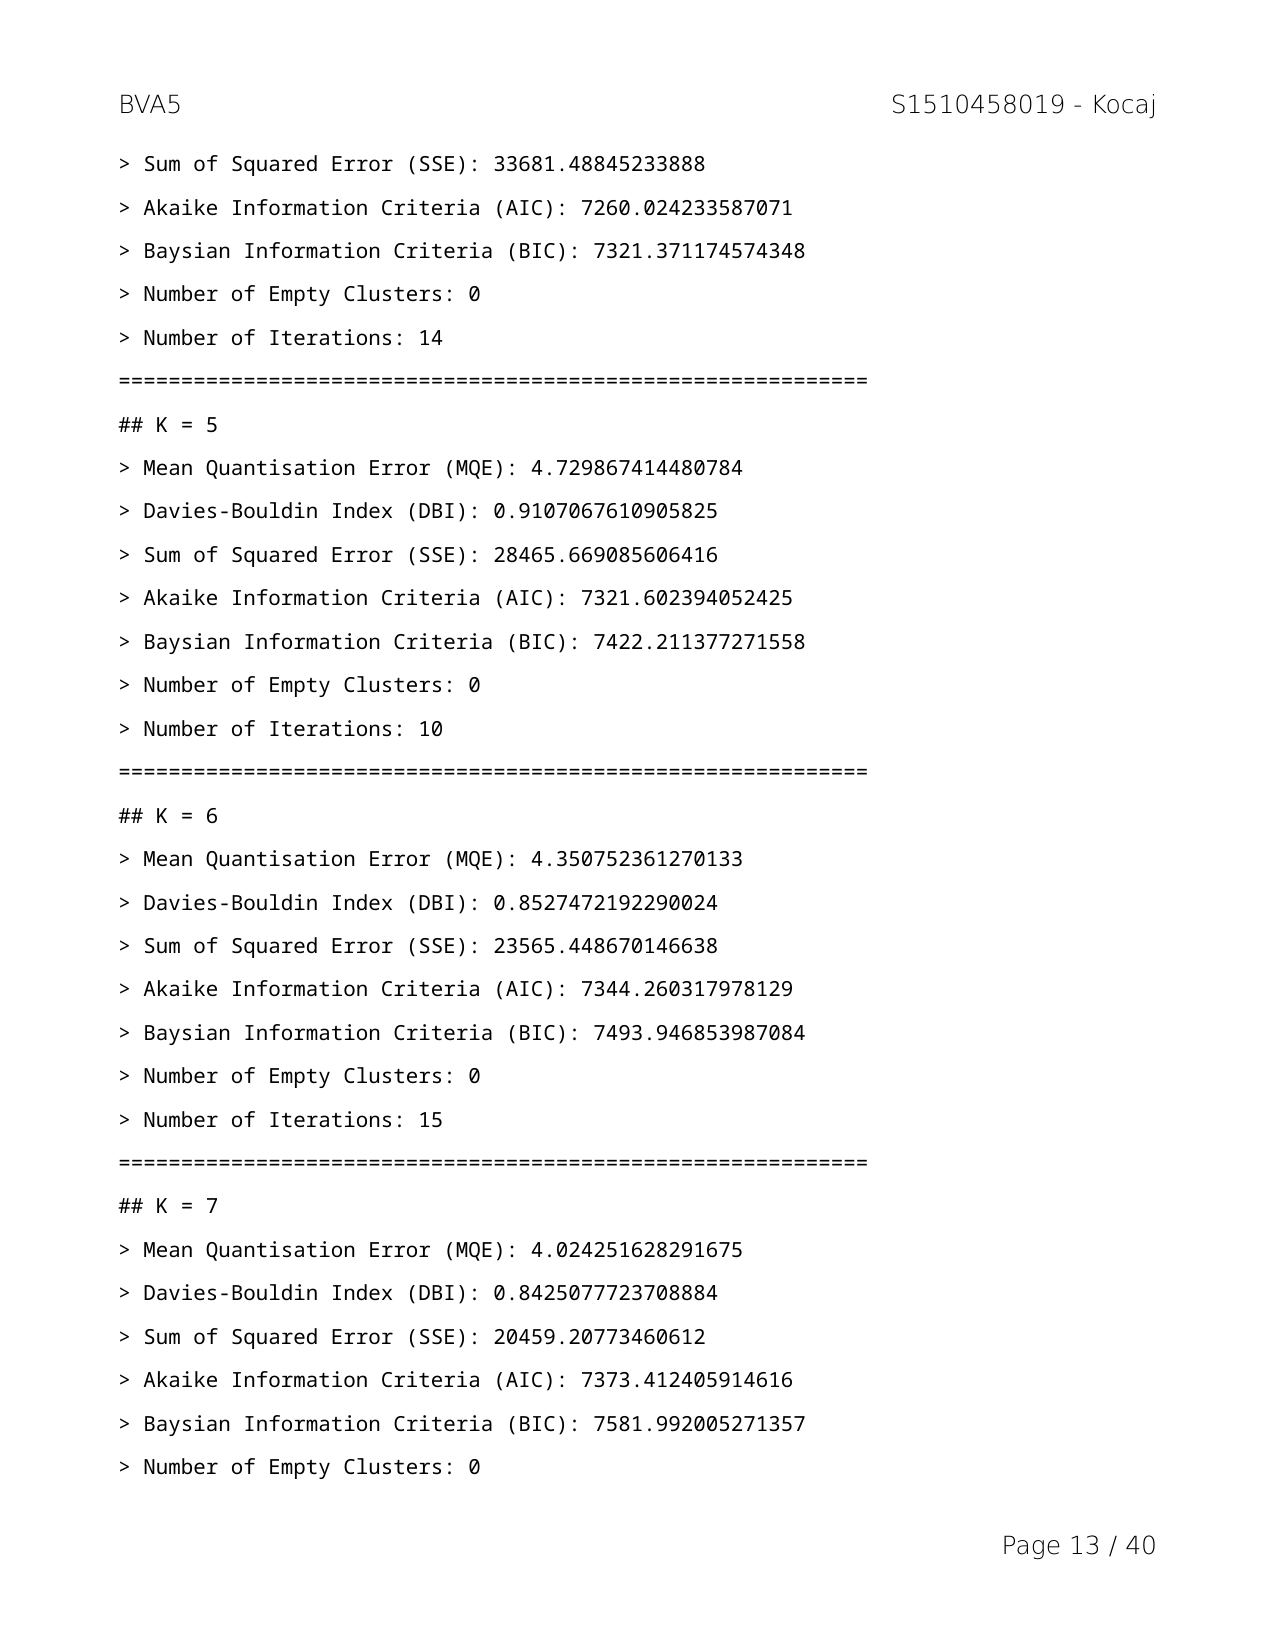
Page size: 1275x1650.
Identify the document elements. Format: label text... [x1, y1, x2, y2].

text > Davies-Bouldin Index (DBI): 0.8425077723708884 [118, 1278, 1157, 1307]
text > Sum of Squared Error (SSE): 28465.669085606416 [118, 540, 1157, 568]
text > Akaike Information Criteria (AIC): 7260.024233587071 [118, 193, 1157, 221]
text > Baysian Information Criteria (BIC): 7321.371174574348 [118, 236, 1157, 264]
text > Baysian Information Criteria (BIC): 7493.946853987084 [118, 1018, 1157, 1046]
text > Number of Empty Clusters: 0 [118, 1061, 1157, 1090]
text > Sum of Squared Error (SSE): 20459.20773460612 [118, 1322, 1157, 1350]
text > Mean Quantisation Error (MQE): 4.024251628291675 [118, 1235, 1157, 1263]
text > Baysian Information Criteria (BIC): 7422.211377271558 [118, 627, 1157, 655]
text > Number of Empty Clusters: 0 [118, 1452, 1157, 1481]
text ============================================================ [118, 366, 1157, 395]
text > Baysian Information Criteria (BIC): 7581.992005271357 [118, 1409, 1157, 1437]
text > Number of Iterations: 14 [118, 323, 1157, 351]
text > Akaike Information Criteria (AIC): 7344.260317978129 [118, 974, 1157, 1003]
text > Davies-Bouldin Index (DBI): 0.9107067610905825 [118, 497, 1157, 525]
text > Davies-Bouldin Index (DBI): 0.8527472192290024 [118, 888, 1157, 916]
text ## K = 6 [118, 801, 1157, 829]
text ## K = 5 [118, 410, 1157, 438]
text > Number of Empty Clusters: 0 [118, 279, 1157, 308]
text > Sum of Squared Error (SSE): 23565.448670146638 [118, 931, 1157, 959]
text > Number of Empty Clusters: 0 [118, 670, 1157, 699]
text > Akaike Information Criteria (AIC): 7321.602394052425 [118, 583, 1157, 612]
text > Akaike Information Criteria (AIC): 7373.412405914616 [118, 1365, 1157, 1394]
text > Mean Quantisation Error (MQE): 4.350752361270133 [118, 844, 1157, 873]
text > Sum of Squared Error (SSE): 33681.48845233888 [118, 149, 1157, 178]
text > Mean Quantisation Error (MQE): 4.729867414480784 [118, 453, 1157, 482]
text > Number of Iterations: 10 [118, 714, 1157, 742]
text ## K = 7 [118, 1192, 1157, 1220]
text ============================================================ [118, 757, 1157, 786]
text ============================================================ [118, 1148, 1157, 1177]
text > Number of Iterations: 15 [118, 1105, 1157, 1133]
